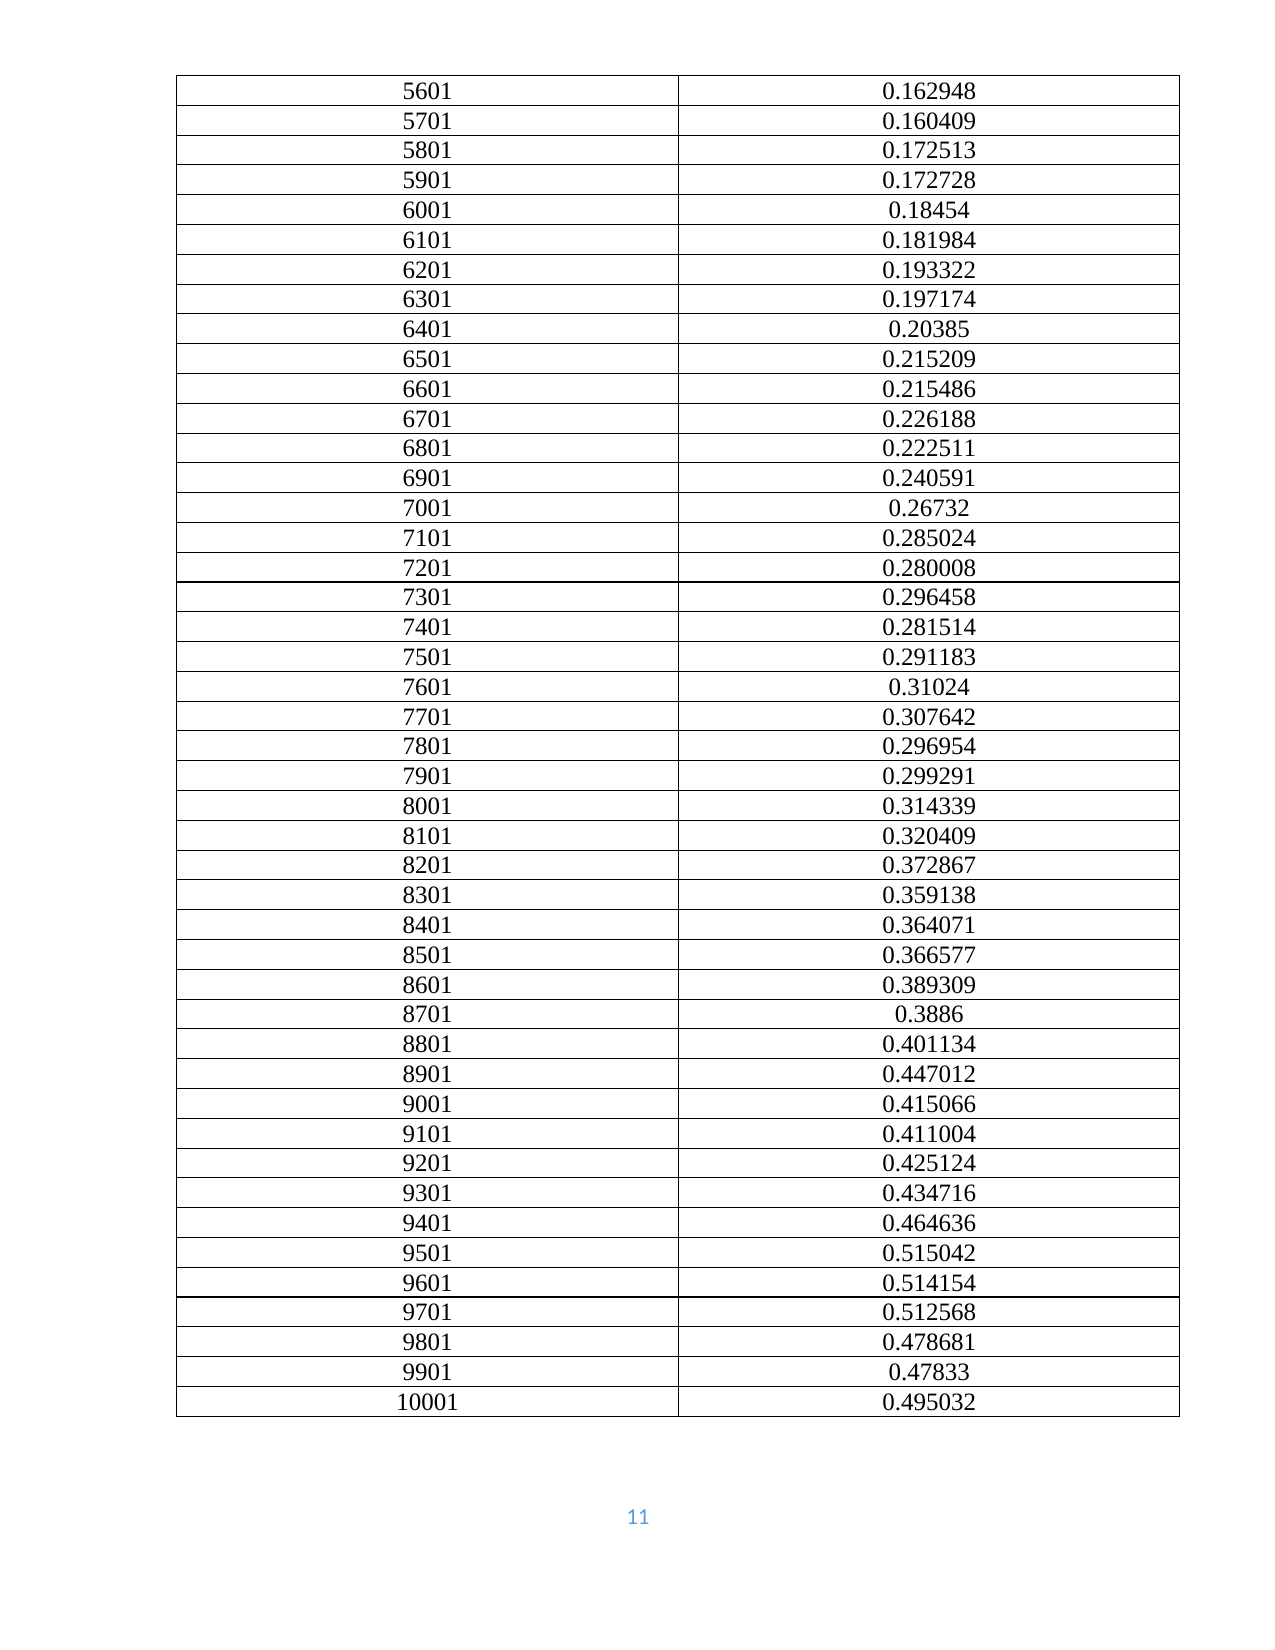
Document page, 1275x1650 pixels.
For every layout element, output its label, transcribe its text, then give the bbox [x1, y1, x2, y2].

table_cell 0.215486 [679, 374, 1179, 403]
table_cell 6901 [177, 463, 678, 492]
table_cell 10001 [177, 1387, 678, 1416]
table_cell 7101 [177, 523, 678, 552]
table_cell 6601 [177, 374, 678, 403]
table_cell 0.299291 [679, 761, 1179, 790]
table_cell 0.314339 [679, 791, 1179, 820]
table_cell 9301 [177, 1178, 678, 1207]
table_cell 7601 [177, 672, 678, 701]
table_cell 0.495032 [679, 1387, 1179, 1416]
table_cell 7901 [177, 761, 678, 790]
table_cell 5701 [177, 106, 678, 134]
table_cell 5901 [177, 165, 678, 194]
table_cell 7501 [177, 642, 678, 671]
table_cell 9501 [177, 1238, 678, 1267]
table_cell 0.26732 [679, 493, 1179, 522]
table_cell 5801 [177, 136, 678, 164]
table_cell 0.215209 [679, 344, 1179, 373]
table_cell 0.512568 [679, 1298, 1179, 1326]
table_cell 0.514154 [679, 1268, 1179, 1296]
table_cell 7701 [177, 702, 678, 730]
table_cell 0.359138 [679, 880, 1179, 909]
table_cell 0.291183 [679, 642, 1179, 671]
table_cell 9901 [177, 1357, 678, 1386]
table_cell 5601 [177, 76, 678, 105]
table_cell 8801 [177, 1029, 678, 1058]
table_cell 6101 [177, 225, 678, 254]
table_cell 0.478681 [679, 1327, 1179, 1356]
table_cell 0.307642 [679, 702, 1179, 730]
table_cell 0.434716 [679, 1178, 1179, 1207]
table_cell 7201 [177, 553, 678, 581]
table_cell 9401 [177, 1208, 678, 1237]
table_cell 7001 [177, 493, 678, 522]
table_cell 7801 [177, 731, 678, 760]
table_cell 0.425124 [679, 1149, 1179, 1177]
table_cell 0.281514 [679, 612, 1179, 641]
table_cell 8201 [177, 851, 678, 879]
table_cell 6301 [177, 285, 678, 313]
table_cell 0.31024 [679, 672, 1179, 701]
table_cell 0.389309 [679, 970, 1179, 998]
table_cell 0.515042 [679, 1238, 1179, 1267]
table_cell 0.47833 [679, 1357, 1179, 1386]
table_cell 0.3886 [679, 1000, 1179, 1028]
table_cell 0.226188 [679, 404, 1179, 432]
table_cell 7401 [177, 612, 678, 641]
table_cell 0.364071 [679, 910, 1179, 939]
table_cell 0.181984 [679, 225, 1179, 254]
table_cell 0.240591 [679, 463, 1179, 492]
table_cell 6501 [177, 344, 678, 373]
table_cell 9701 [177, 1298, 678, 1326]
table_cell 0.222511 [679, 434, 1179, 462]
table_cell 6401 [177, 314, 678, 343]
table_cell 8601 [177, 970, 678, 998]
table_cell 0.172513 [679, 136, 1179, 164]
table_cell 6801 [177, 434, 678, 462]
table_cell 9801 [177, 1327, 678, 1356]
table_cell 0.464636 [679, 1208, 1179, 1237]
table_cell 8101 [177, 821, 678, 849]
table_cell 0.197174 [679, 285, 1179, 313]
table_cell 8001 [177, 791, 678, 820]
table_cell 0.296458 [679, 583, 1179, 611]
table_cell 0.415066 [679, 1089, 1179, 1118]
table_cell 8701 [177, 1000, 678, 1028]
table_cell 0.401134 [679, 1029, 1179, 1058]
table_cell 0.411004 [679, 1119, 1179, 1147]
table_cell 0.280008 [679, 553, 1179, 581]
table_cell 8901 [177, 1059, 678, 1088]
table_cell 0.172728 [679, 165, 1179, 194]
table_cell 7301 [177, 583, 678, 611]
table_cell 6201 [177, 255, 678, 283]
table_cell 0.193322 [679, 255, 1179, 283]
table_cell 6001 [177, 195, 678, 224]
table_cell 0.160409 [679, 106, 1179, 134]
table_cell 8501 [177, 940, 678, 969]
table_cell 0.162948 [679, 76, 1179, 105]
table_cell 8401 [177, 910, 678, 939]
table_cell 0.296954 [679, 731, 1179, 760]
table_cell 9201 [177, 1149, 678, 1177]
table_cell 0.18454 [679, 195, 1179, 224]
table_cell 0.372867 [679, 851, 1179, 879]
table_cell 0.320409 [679, 821, 1179, 849]
table_cell 9601 [177, 1268, 678, 1296]
table_cell 0.285024 [679, 523, 1179, 552]
table_cell 9101 [177, 1119, 678, 1147]
table_cell 0.20385 [679, 314, 1179, 343]
table_cell 6701 [177, 404, 678, 432]
table_cell 0.366577 [679, 940, 1179, 969]
table_cell 8301 [177, 880, 678, 909]
table_cell 0.447012 [679, 1059, 1179, 1088]
table_cell 9001 [177, 1089, 678, 1118]
